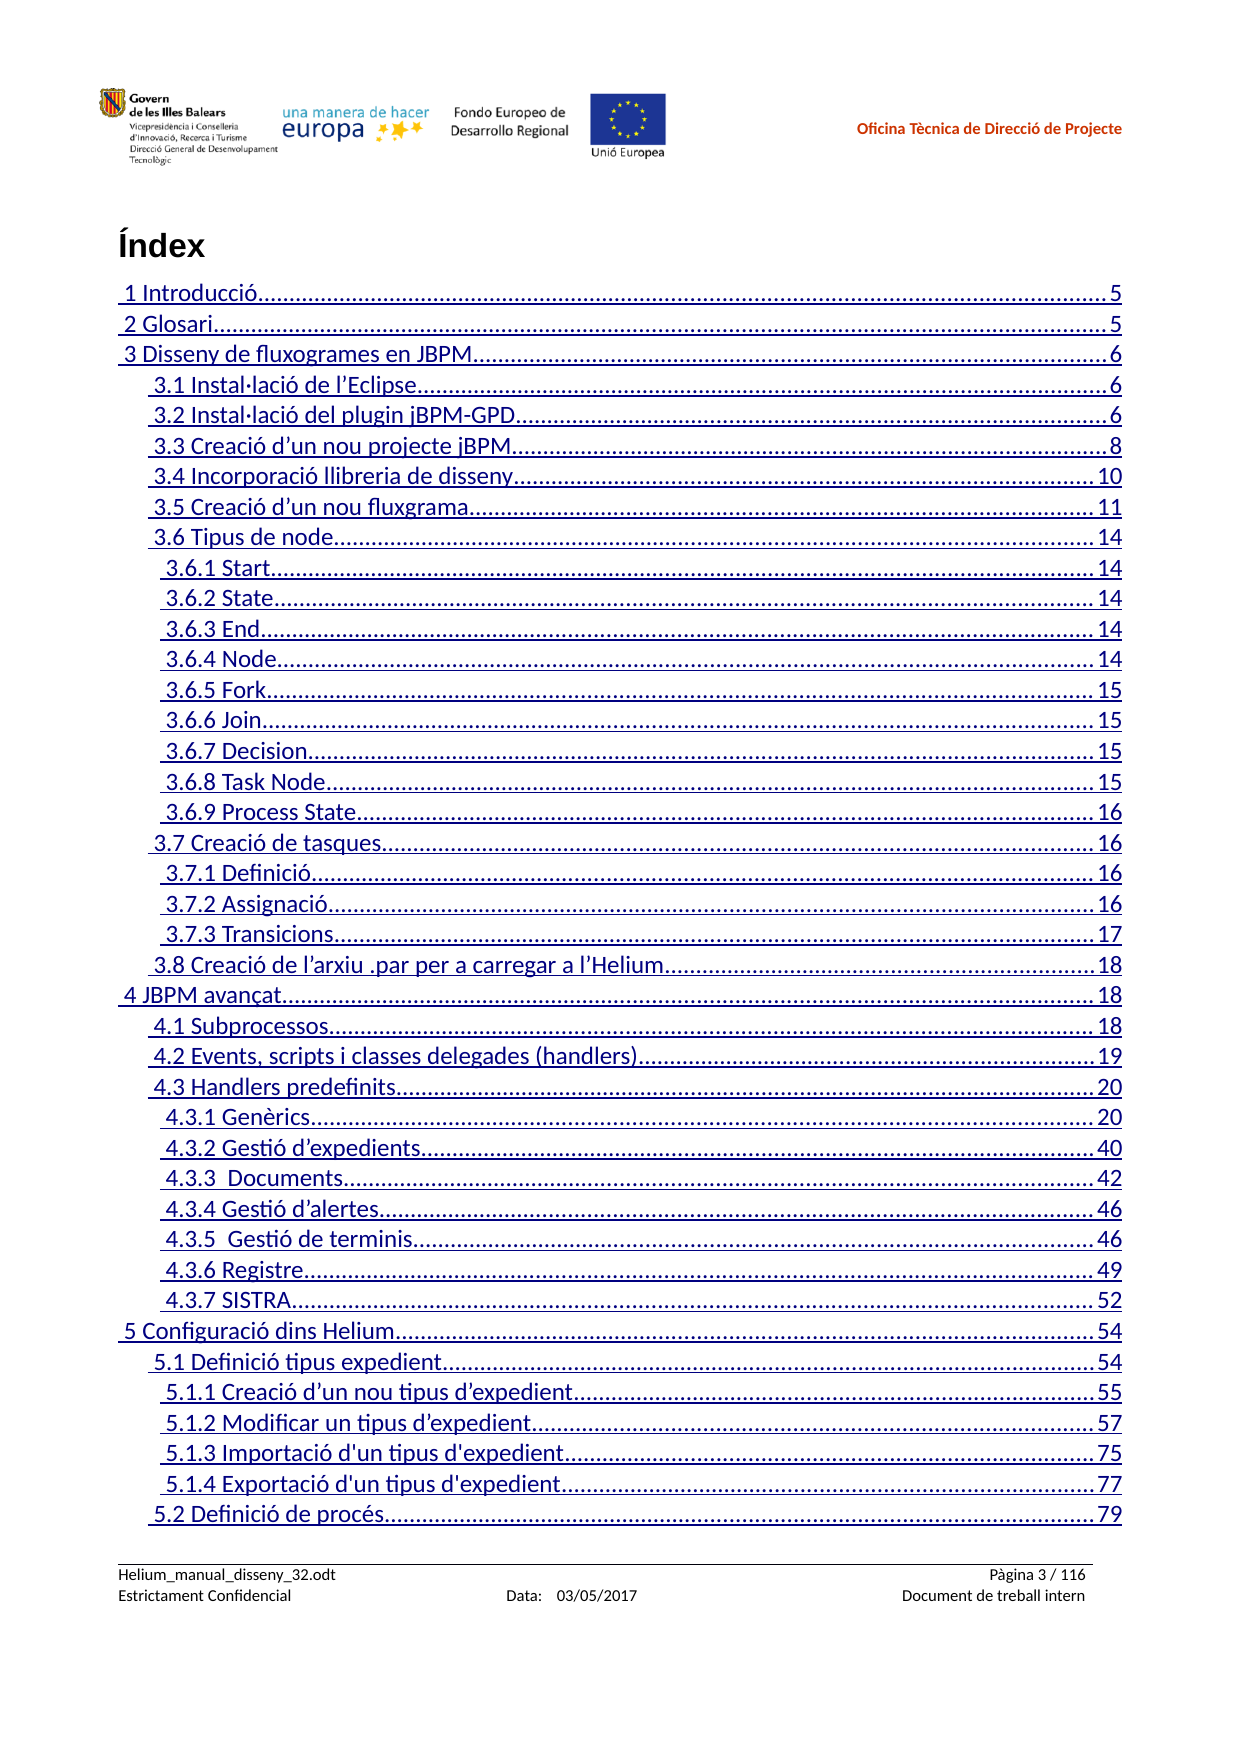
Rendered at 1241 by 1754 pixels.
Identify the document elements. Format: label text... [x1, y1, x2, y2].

text 3.6.2 State 14 [160, 583, 1122, 609]
text 3.7.2 Assignació 16 [160, 888, 1122, 914]
text 3.8 Creació de l’arxiu .par per a carregar a l’Helium 18 [148, 949, 1122, 975]
text 4.3.5 Gestió de terminis 46 [160, 1223, 1122, 1250]
text 3.2 Instal·lació del plugin jBPM-GPD 6 [148, 399, 1122, 425]
text 3.5 Creació d’un nou fluxgrama 11 [148, 491, 1122, 517]
text 4.3.3 Documents 42 [160, 1162, 1122, 1189]
text 5.2 Definició de procés 79 [148, 1498, 1122, 1524]
text 3.7.3 Transicions 17 [160, 918, 1122, 944]
text 3.6.4 Node 14 [160, 644, 1122, 670]
text 5.1.3 Importació d'un tipus d'expedient 75 [160, 1437, 1122, 1463]
text 3.6.1 Start 14 [160, 552, 1122, 578]
text 3.6.7 Decision 15 [160, 735, 1122, 761]
text 3 Disseny de fluxogrames en JBPM 6 [118, 338, 1122, 364]
text 3.6 Tipus de node 14 [148, 522, 1122, 548]
text 3.6.5 Fork 15 [160, 674, 1122, 700]
text 3.6.9 Process State 16 [160, 796, 1122, 822]
text 3.7.1 Definició 16 [160, 857, 1122, 883]
text 2 Glosari 5 [118, 308, 1122, 334]
text 4.3.2 Gestió d’expedients 40 [160, 1132, 1122, 1158]
text 3.6.8 Task Node 15 [160, 766, 1122, 792]
text 5.1 Definició tipus expedient 54 [148, 1346, 1122, 1372]
text 3.4 Incorporació llibreria de disseny 10 [148, 461, 1122, 486]
text 3.6.3 End 14 [160, 613, 1122, 639]
text 4.2 Events, scripts i classes delegades (handlers) 19 [148, 1040, 1122, 1066]
subtitle Índex [118, 226, 1122, 265]
text 5.1.2 Modificar un tipus d’expedient 57 [160, 1407, 1122, 1433]
text 5 Configuració dins Helium 54 [118, 1315, 1122, 1341]
text 4.3 Handlers predefinits 20 [148, 1071, 1122, 1097]
picture [99, 87, 668, 166]
text 4.3.4 Gestió d’alertes 46 [160, 1193, 1122, 1219]
text 4 JBPM avançat 18 [118, 979, 1122, 1005]
text 3.1 Instal·lació de l’Eclipse 6 [148, 369, 1122, 395]
text 4.3.1 Genèrics 20 [160, 1101, 1122, 1128]
text 1 Introducció 5 [118, 277, 1122, 303]
text 3.3 Creació d’un nou projecte jBPM 8 [148, 430, 1122, 456]
text 4.3.6 Registre 49 [160, 1254, 1122, 1280]
text 5.1.4 Exportació d'un tipus d'expedient 77 [160, 1468, 1122, 1494]
text 4.1 Subprocessos 18 [148, 1010, 1122, 1036]
text 5.1.1 Creació d’un nou tipus d’expedient 55 [160, 1376, 1122, 1402]
text 4.3.7 SISTRA 52 [160, 1284, 1122, 1311]
text 3.6.6 Join 15 [160, 705, 1122, 731]
text 3.7 Creació de tasques 16 [148, 827, 1122, 853]
